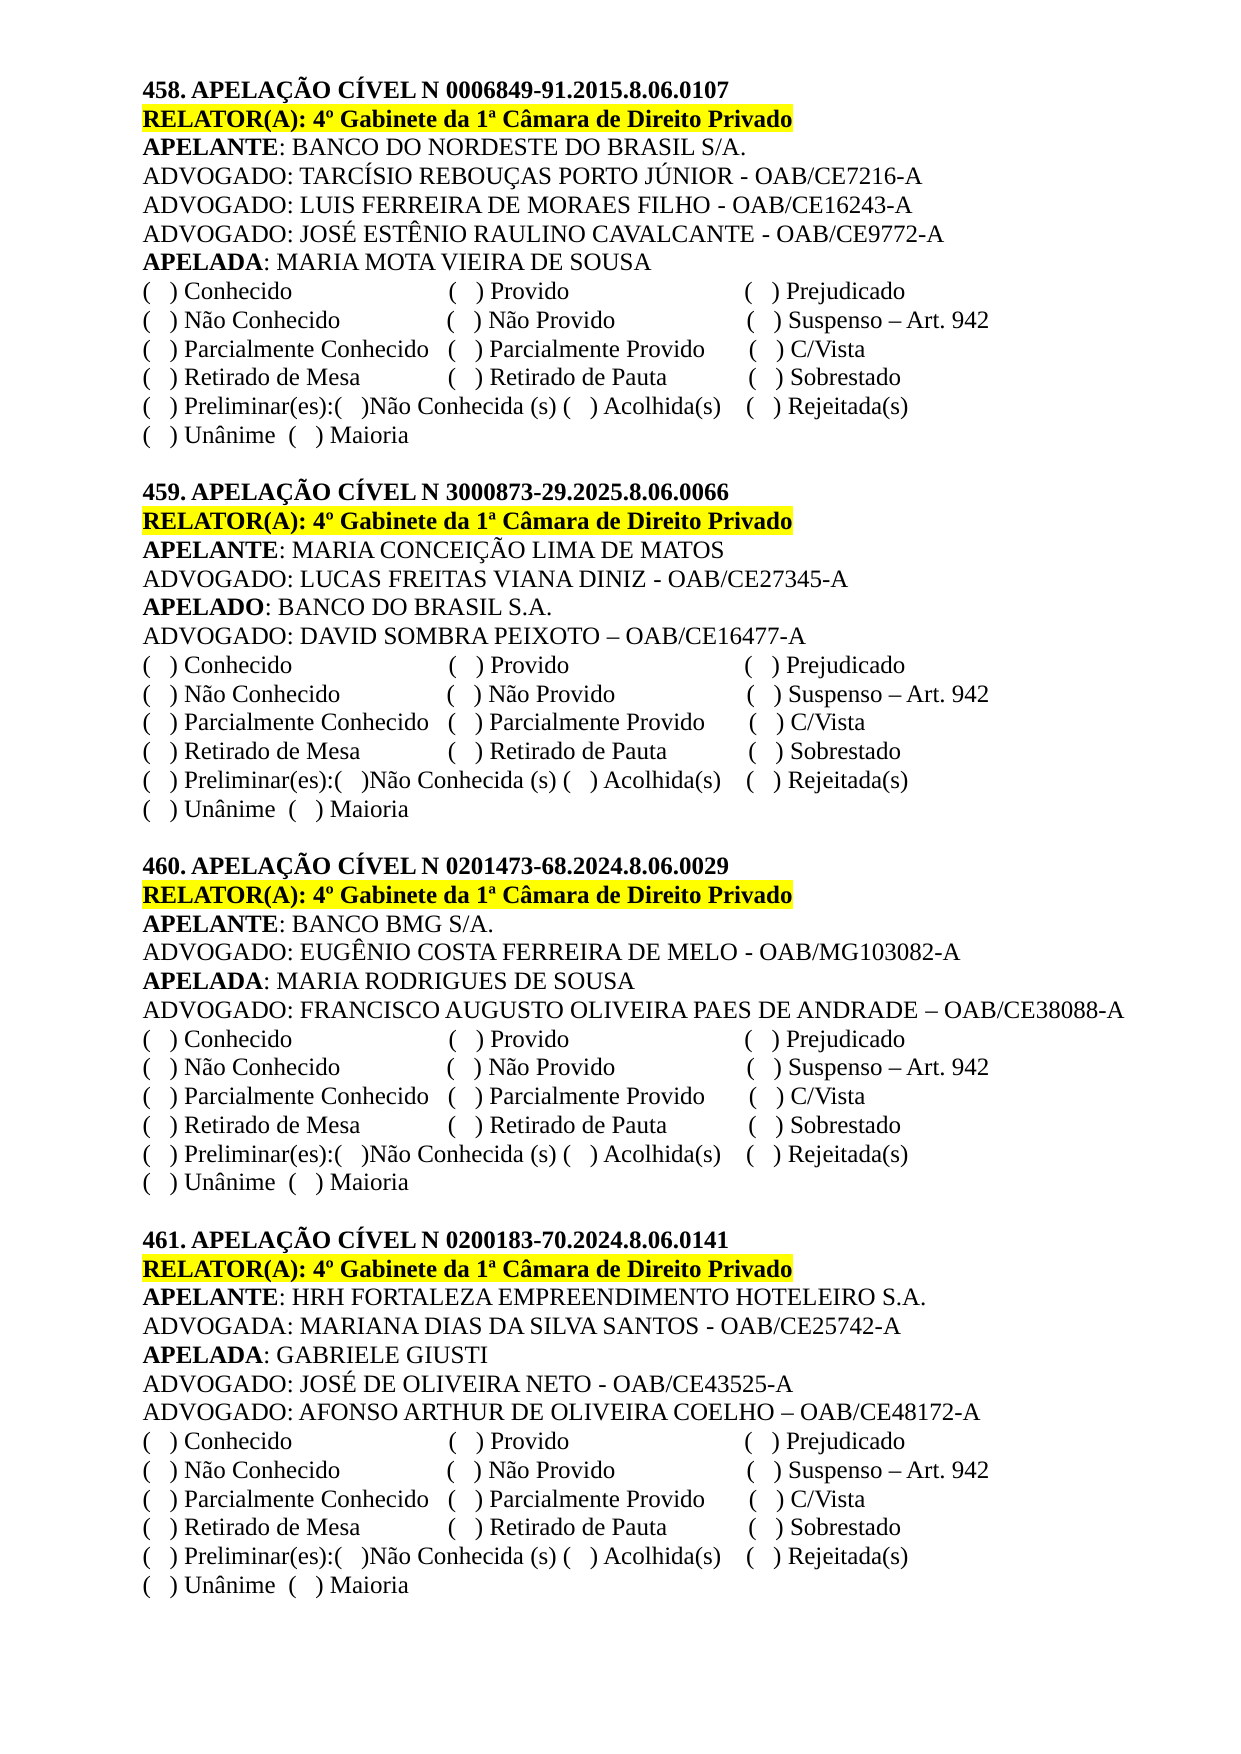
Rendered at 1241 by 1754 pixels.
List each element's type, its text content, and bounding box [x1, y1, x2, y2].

text ( ) Conhecido ( ) Provido ( ) Prejudicado [142, 650, 1141, 679]
text ( ) Não Conhecido ( ) Não Provido ( ) Suspenso – Art. 942 [142, 679, 1158, 707]
text ( ) Unânime ( ) Maioria 460. APELAÇÃO CÍVEL N 0201473-68.2024.8.06.0029 RELATOR(A): 4º Gabinete da 1ª Câmara de Direito Privado APELANTE: BANCO BMG S/A. ADVOGADO: EUGÊNIO COSTA FERREIRA DE MELO - OAB/MG103082-A APELADA: MARIA RODRIGUES DE SOUSA ADVOGADO: FRANCISCO AUGUSTO OLIVEIRA PAES DE ANDRADE – OAB/CE38088-A [142, 794, 1141, 1024]
text ( ) Retirado de Mesa ( ) Retirado de Pauta ( ) Sobrestado [142, 736, 1158, 765]
text ( ) Retirado de Mesa ( ) Retirado de Pauta ( ) Sobrestado [142, 362, 1158, 391]
text ( ) Preliminar(es):( )Não Conhecida (s) ( ) Acolhida(s) ( ) Rejeitada(s) [142, 391, 1158, 420]
text ( ) Retirado de Mesa ( ) Retirado de Pauta ( ) Sobrestado [142, 1512, 1158, 1541]
text ( ) Unânime ( ) Maioria 461. APELAÇÃO CÍVEL N 0200183-70.2024.8.06.0141 RELATOR(A): 4º Gabinete da 1ª Câmara de Direito Privado APELANTE: HRH FORTALEZA EMPREENDIMENTO HOTELEIRO S.A. ADVOGADA: MARIANA DIAS DA SILVA SANTOS - OAB/CE25742-A APELADA: GABRIELE GIUSTI ADVOGADO: JOSÉ DE OLIVEIRA NETO - OAB/CE43525-A ADVOGADO: AFONSO ARTHUR DE OLIVEIRA COELHO – OAB/CE48172-A [142, 1167, 1141, 1426]
text ( ) Parcialmente Conhecido ( ) Parcialmente Provido ( ) C/Vista [142, 707, 1158, 736]
text ( ) Unânime ( ) Maioria 459. APELAÇÃO CÍVEL N 3000873-29.2025.8.06.0066 RELATOR(A): 4º Gabinete da 1ª Câmara de Direito Privado APELANTE: MARIA CONCEIÇÃO LIMA DE MATOS ADVOGADO: LUCAS FREITAS VIANA DINIZ - OAB/CE27345-A APELADO: BANCO DO BRASIL S.A. ADVOGADO: DAVID SOMBRA PEIXOTO – OAB/CE16477-A [142, 420, 1141, 650]
text ( ) Não Conhecido ( ) Não Provido ( ) Suspenso – Art. 942 [142, 1455, 1158, 1484]
text ( ) Conhecido ( ) Provido ( ) Prejudicado [142, 1024, 1141, 1052]
text ( ) Não Conhecido ( ) Não Provido ( ) Suspenso – Art. 942 [142, 305, 1158, 334]
text ( ) Preliminar(es):( )Não Conhecida (s) ( ) Acolhida(s) ( ) Rejeitada(s) [142, 1139, 1158, 1167]
text ( ) Parcialmente Conhecido ( ) Parcialmente Provido ( ) C/Vista [142, 334, 1158, 362]
text ( ) Conhecido ( ) Provido ( ) Prejudicado [142, 1426, 1141, 1455]
text ( ) Parcialmente Conhecido ( ) Parcialmente Provido ( ) C/Vista [142, 1081, 1158, 1110]
text ( ) Retirado de Mesa ( ) Retirado de Pauta ( ) Sobrestado [142, 1110, 1158, 1139]
text ( ) Não Conhecido ( ) Não Provido ( ) Suspenso – Art. 942 [142, 1052, 1158, 1081]
text 458. APELAÇÃO CÍVEL N 0006849-91.2015.8.06.0107 RELATOR(A): 4º Gabinete da 1ª Câmara de Direito Privado APELANTE: BANCO DO NORDESTE DO BRASIL S/A. ADVOGADO: TARCÍSIO REBOUÇAS PORTO JÚNIOR - OAB/CE7216-A ADVOGADO: LUIS FERREIRA DE MORAES FILHO - OAB/CE16243-A ADVOGADO: JOSÉ ESTÊNIO RAULINO CAVALCANTE - OAB/CE9772-A APELADA: MARIA MOTA VIEIRA DE SOUSA [142, 75, 1141, 276]
text ( ) Preliminar(es):( )Não Conhecida (s) ( ) Acolhida(s) ( ) Rejeitada(s) [142, 765, 1158, 794]
text ( ) Parcialmente Conhecido ( ) Parcialmente Provido ( ) C/Vista [142, 1484, 1158, 1512]
text ( ) Preliminar(es):( )Não Conhecida (s) ( ) Acolhida(s) ( ) Rejeitada(s) [142, 1541, 1158, 1570]
text ( ) Conhecido ( ) Provido ( ) Prejudicado [142, 276, 1141, 305]
text ( ) Unânime ( ) Maioria [142, 1570, 1141, 1627]
